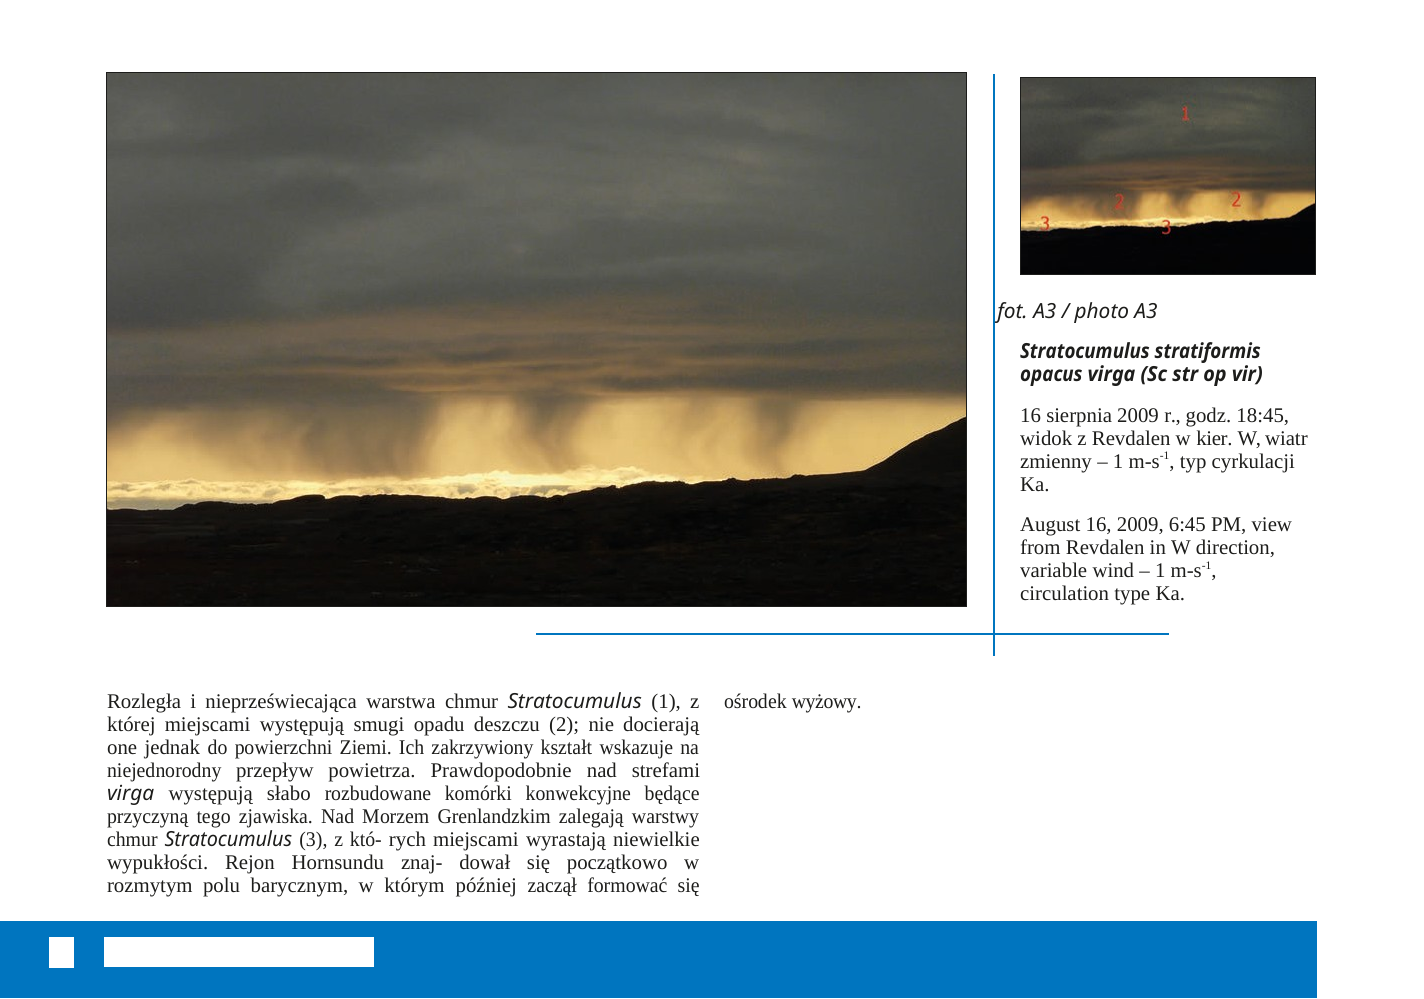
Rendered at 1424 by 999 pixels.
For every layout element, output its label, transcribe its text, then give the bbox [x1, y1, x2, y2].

text fot. A3 / photo A3 [995, 296, 1160, 324]
subtitle Stratocumulus stratiformis opacus virga (Sc str op vir) [1020, 341, 1325, 386]
text [967, 296, 993, 324]
text Rozległa i nieprzeświecająca warstwa chmur Stratocumulus (1), z której miejscami występują smugi opadu deszczu (2); nie docierają one jednak do powierzchni Ziemi. Ich zakrzywiony kształt wskazuje na niejednorodny przepływ powietrza. Prawdopodobnie nad strefami virga występują słabo rozbudowane komórki konwekcyjne będące przyczyną tego zjawiska. Nad Morzem Grenlandzkim zalegają warstwy chmur Stratocumulus (3), z któ- rych miejscami wyrastają niewielkie wypukłości. Rejon Hornsundu znaj- dował się początkowo w rozmytym polu barycznym, w którym później zaczął formować się [107, 691, 700, 897]
text 16 sierpnia 2009 r., godz. 18:45, widok z Revdalen w kier. W, wiatr zmienny – 1 m-s-1, typ cyrkulacji Ka. [1020, 404, 1318, 496]
text August 16, 2009, 6:45 PM, view from Revdalen in W direction, variable wind – 1 m-s-1, circulation type Ka. [1020, 513, 1301, 605]
text ośrodek wyżowy. [724, 691, 1424, 713]
